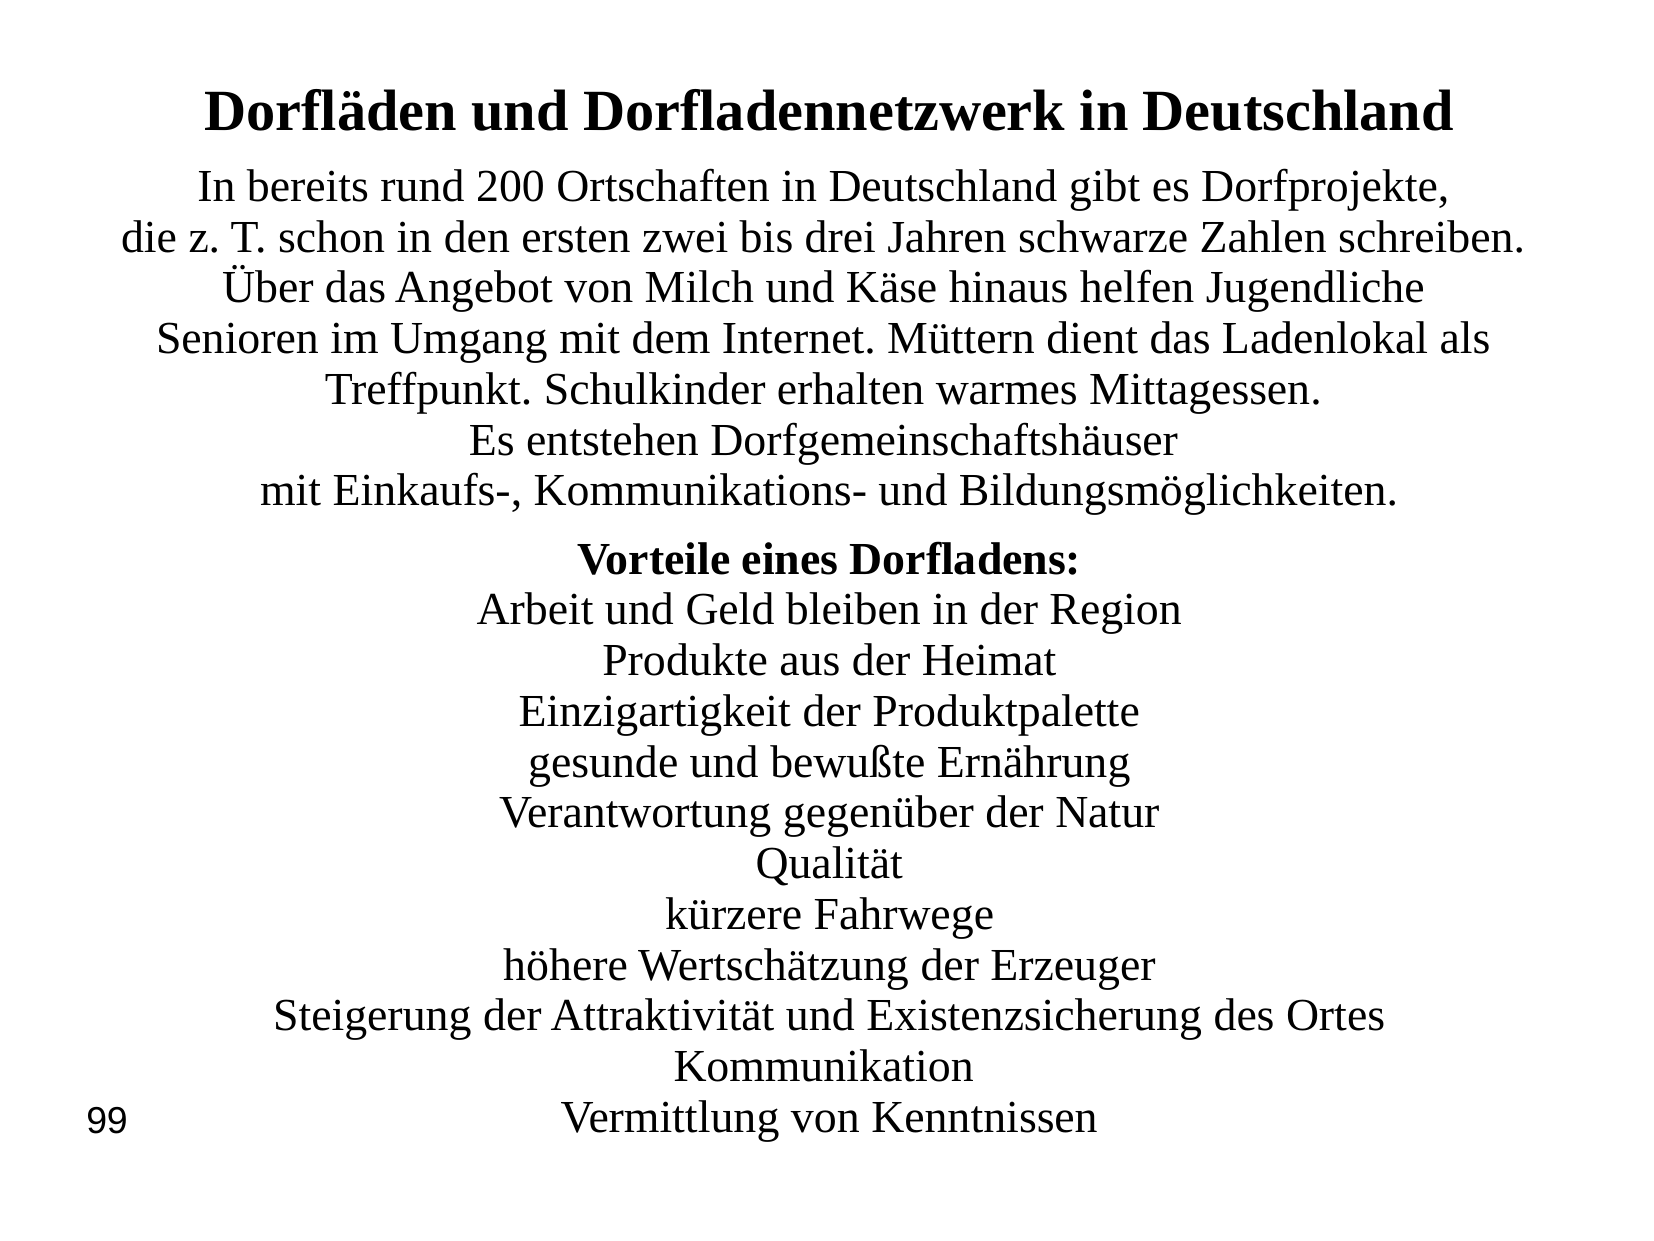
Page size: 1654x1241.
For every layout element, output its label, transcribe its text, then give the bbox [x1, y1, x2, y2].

text_box Dorfläden und Dorfladennetzwerk in Deutschland In bereits rund 200 Ortschaften in Deutschland gibt es Dorfprojekte, die z. T. schon in den ersten zwei bis drei Jahren schwarze Zahlen schreiben. Über das Angebot von Milch und Käse hinaus helfen Jugendliche Senioren im Umgang mit dem Internet. Müttern dient das Ladenlokal als Treffpunkt. Schulkinder erhalten warmes Mittagessen. Es entstehen Dorfgemeinschaftshäuser mit Einkaufs-, Kommunikations- und Bildungsmöglichkeiten. Vorteile eines Dorfladens: Arbeit und Geld bleiben in der Region Produkte aus der Heimat Einzigartigkeit der Produktpalette gesunde und bewußte Ernährung Verantwortung gegenüber der Natur Qualität kürzere Fahrwege höhere Wertschätzung der Erzeuger Steigerung der Attraktivität und Existenzsicherung des Ortes Kommunikation Vermittlung von Kenntnissen [106, 70, 1571, 1150]
text_box [71, 1092, 289, 1163]
